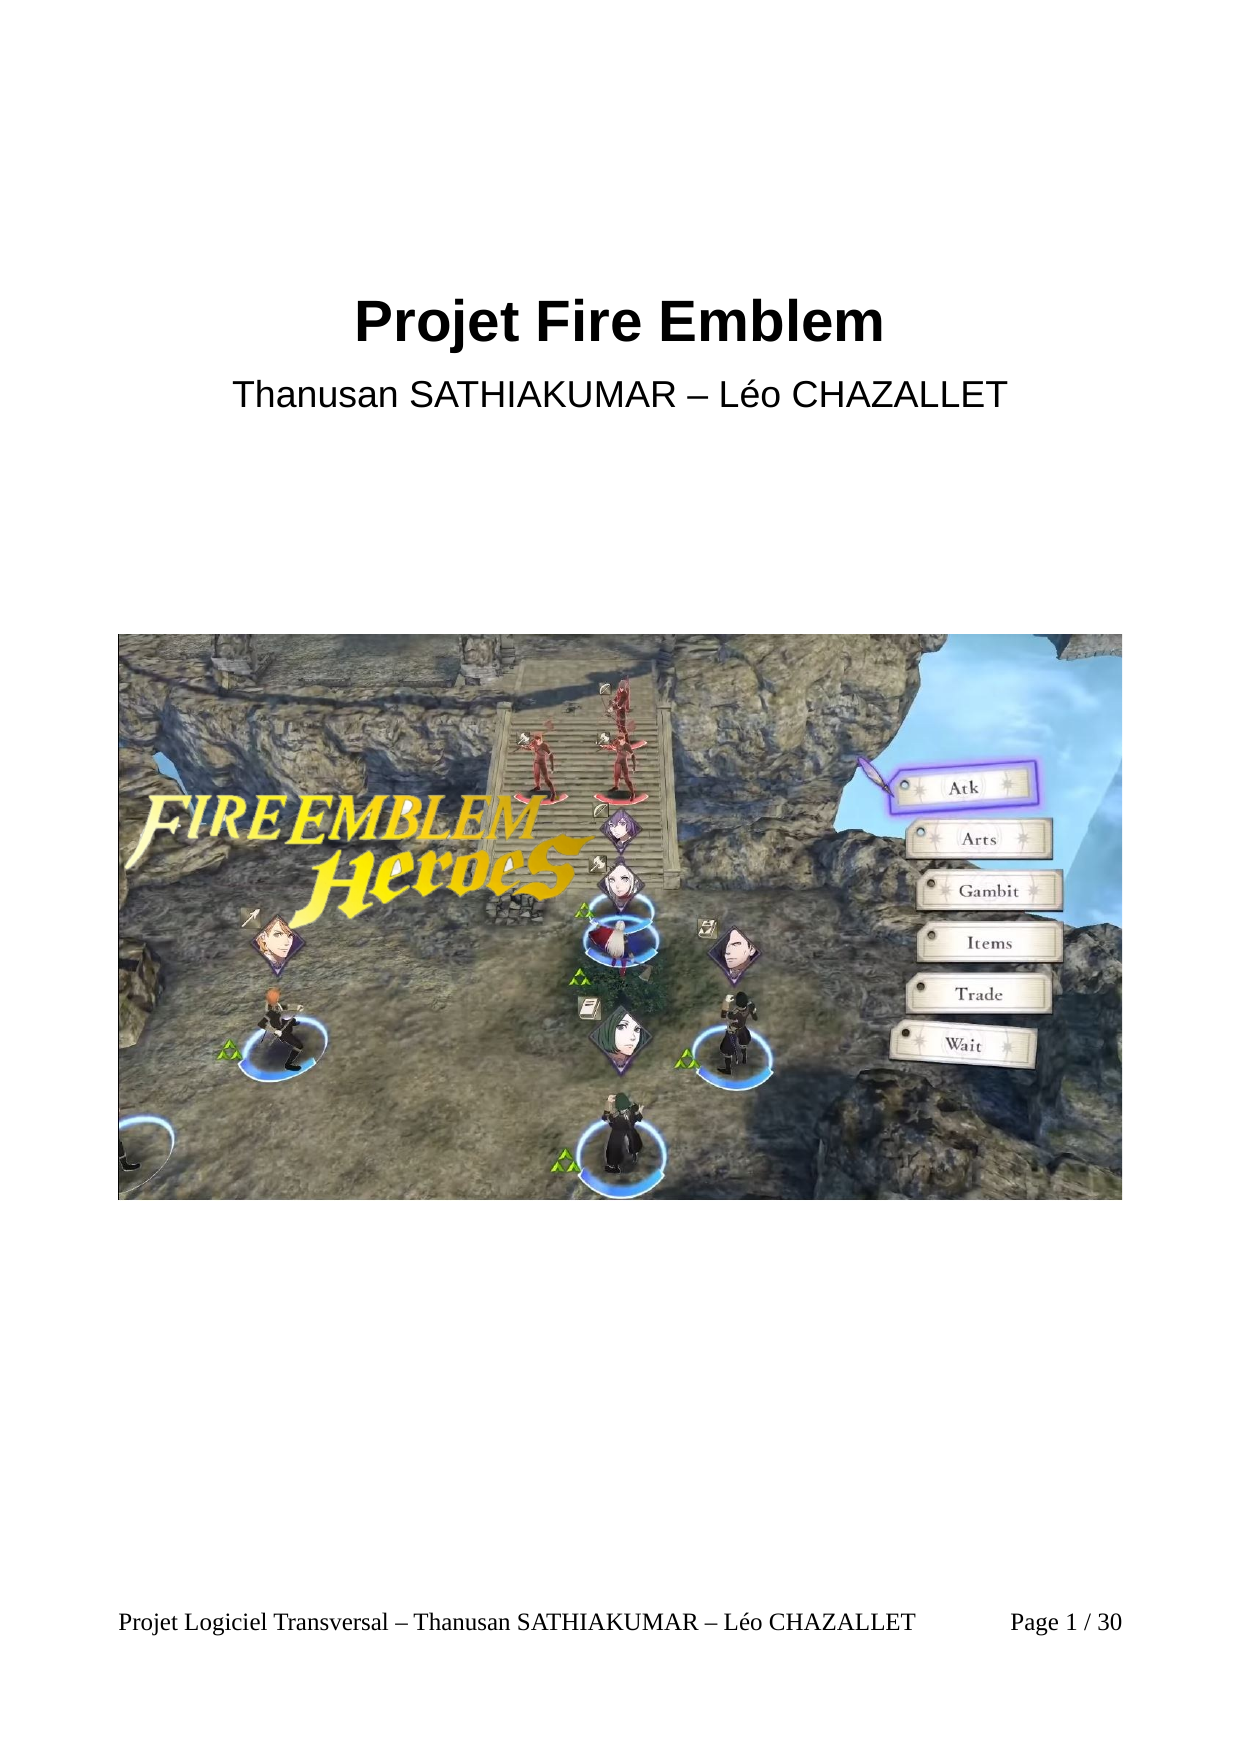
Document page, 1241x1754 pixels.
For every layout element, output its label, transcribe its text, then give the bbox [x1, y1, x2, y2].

picture [118, 634, 1123, 1201]
subtitle Thanusan SATHIAKUMAR – Léo CHAZALLET [118, 373, 1122, 416]
title Projet Fire Emblem [118, 287, 1122, 354]
